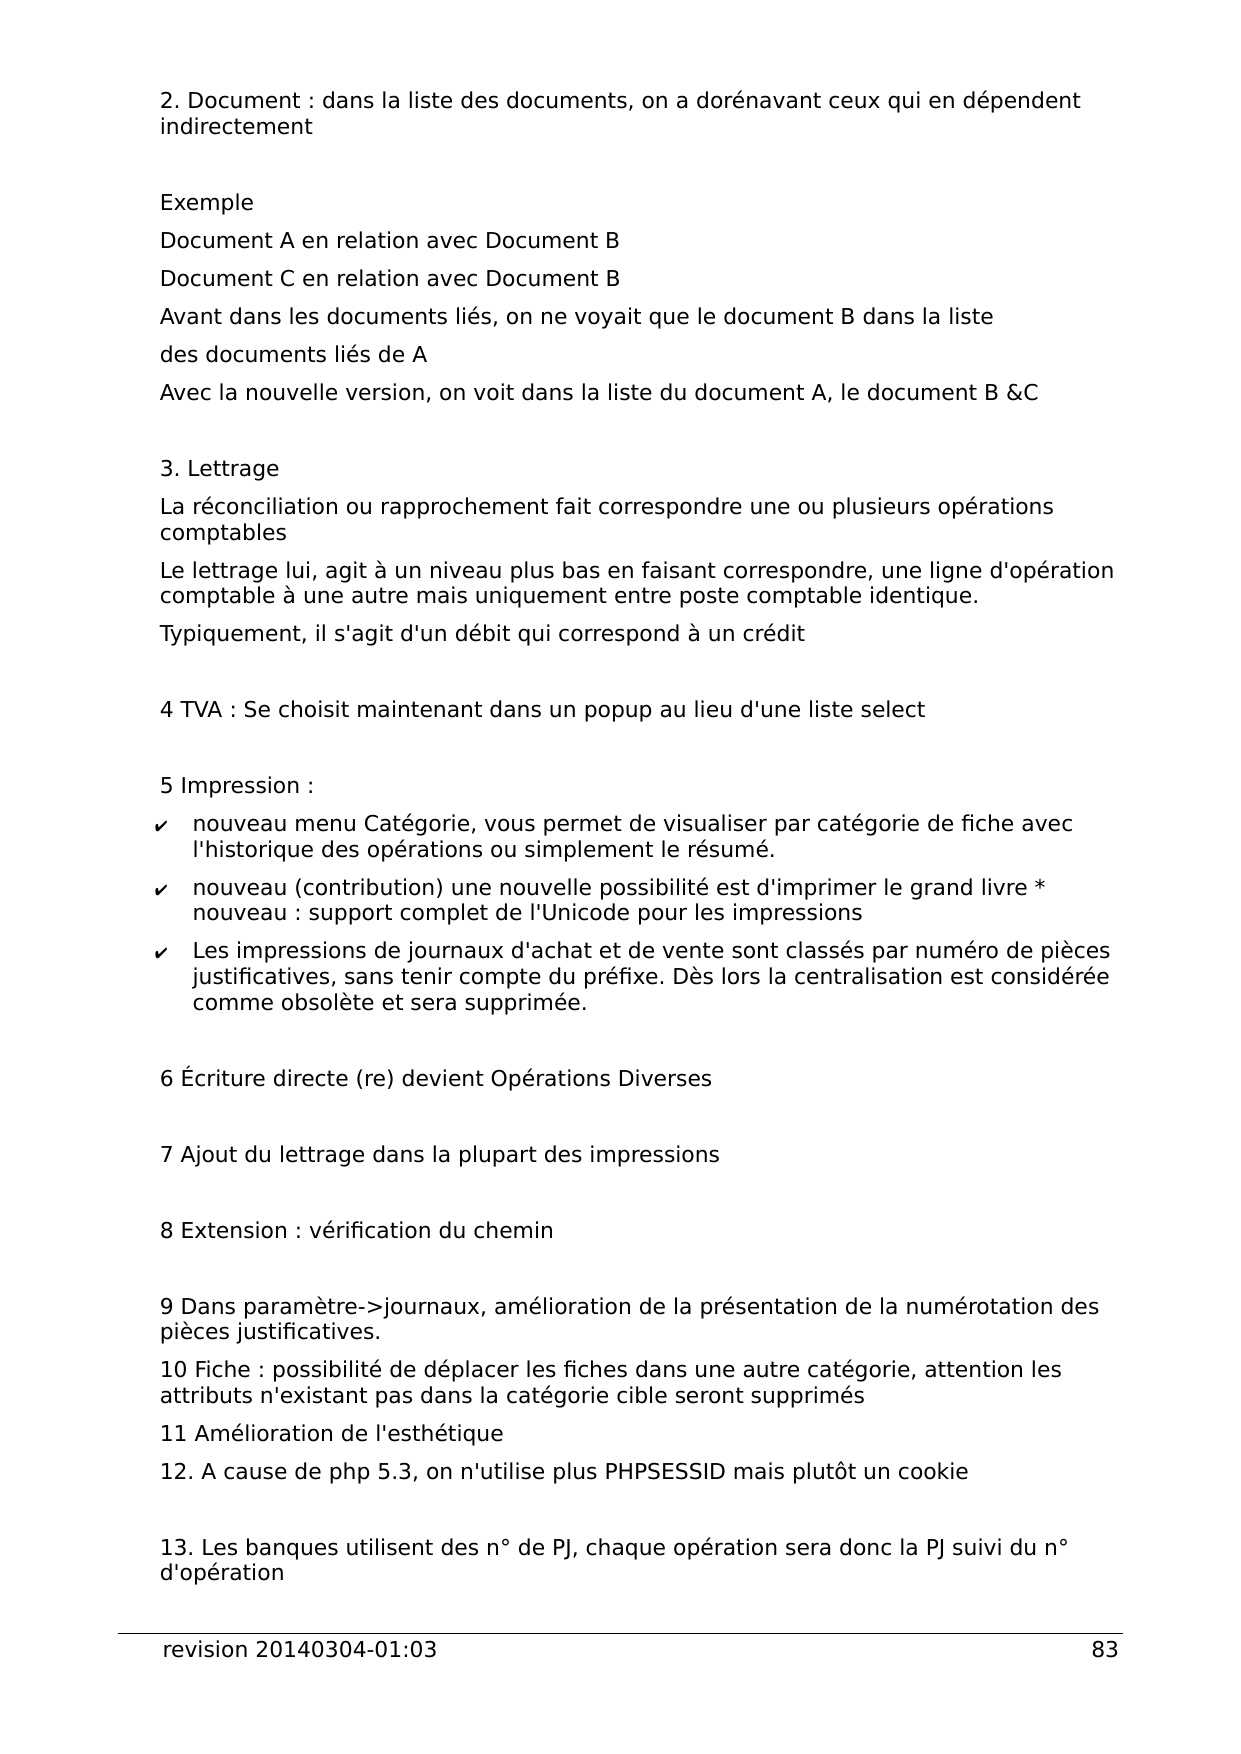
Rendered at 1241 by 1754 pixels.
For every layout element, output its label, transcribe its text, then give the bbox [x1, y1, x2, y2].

text 8 Extension : vérification du chemin [159, 1218, 1123, 1243]
text des documents liés de A [159, 342, 1123, 368]
text 6 Écriture directe (re) devient Opérations Diverses [159, 1066, 1123, 1091]
text 13. Les banques utilisent des n° de PJ, chaque opération sera donc la PJ suivi du n° d'opération [159, 1535, 1123, 1586]
text La réconciliation ou rapprochement fait correspondre une ou plusieurs opérations comptables [159, 494, 1123, 545]
text 7 Ajout du lettrage dans la plupart des impressions [159, 1142, 1123, 1167]
list nouveau (contribution) une nouvelle possibilité est d'imprimer le grand livre * nouveau : support complet de l'Unicode pour les impressions [155, 875, 1123, 926]
text 10 Fiche : possibilité de déplacer les fiches dans une autre catégorie, attention les attributs n'existant pas dans la catégorie cible seront supprimés [159, 1357, 1123, 1408]
text 3. Lettrage [159, 456, 1123, 482]
text Avant dans les documents liés, on ne voyait que le document B dans la liste [159, 304, 1123, 330]
list nouveau menu Catégorie, vous permet de visualiser par catégorie de fiche avec l'historique des opérations ou simplement le résumé. [155, 811, 1123, 862]
text Avec la nouvelle version, on voit dans la liste du document A, le document B &C [159, 380, 1123, 406]
text 5 Impression : [159, 773, 1123, 799]
text Document C en relation avec Document B [159, 266, 1123, 292]
list Les impressions de journaux d'achat et de vente sont classés par numéro de pièces justificatives, sans tenir compte du préfixe. Dès lors la centralisation est considérée comme obsolète et sera supprimée. [155, 938, 1123, 1015]
text Le lettrage lui, agit à un niveau plus bas en faisant correspondre, une ligne d'opération comptable à une autre mais uniquement entre poste comptable identique. [159, 558, 1123, 609]
text Typiquement, il s'agit d'un débit qui correspond à un crédit [159, 621, 1123, 647]
text 2. Document : dans la liste des documents, on a dorénavant ceux qui en dépendent indirectement [159, 88, 1123, 139]
text 11 Amélioration de l'esthétique [159, 1421, 1123, 1446]
text 4 TVA : Se choisit maintenant dans un popup au lieu d'une liste select [159, 697, 1123, 723]
text 9 Dans paramètre->journaux, amélioration de la présentation de la numérotation des pièces justificatives. [159, 1294, 1123, 1345]
text Exemple [159, 190, 1123, 216]
text 12. A cause de php 5.3, on n'utilise plus PHPSESSID mais plutôt un cookie [159, 1459, 1123, 1484]
text Document A en relation avec Document B [159, 228, 1123, 254]
